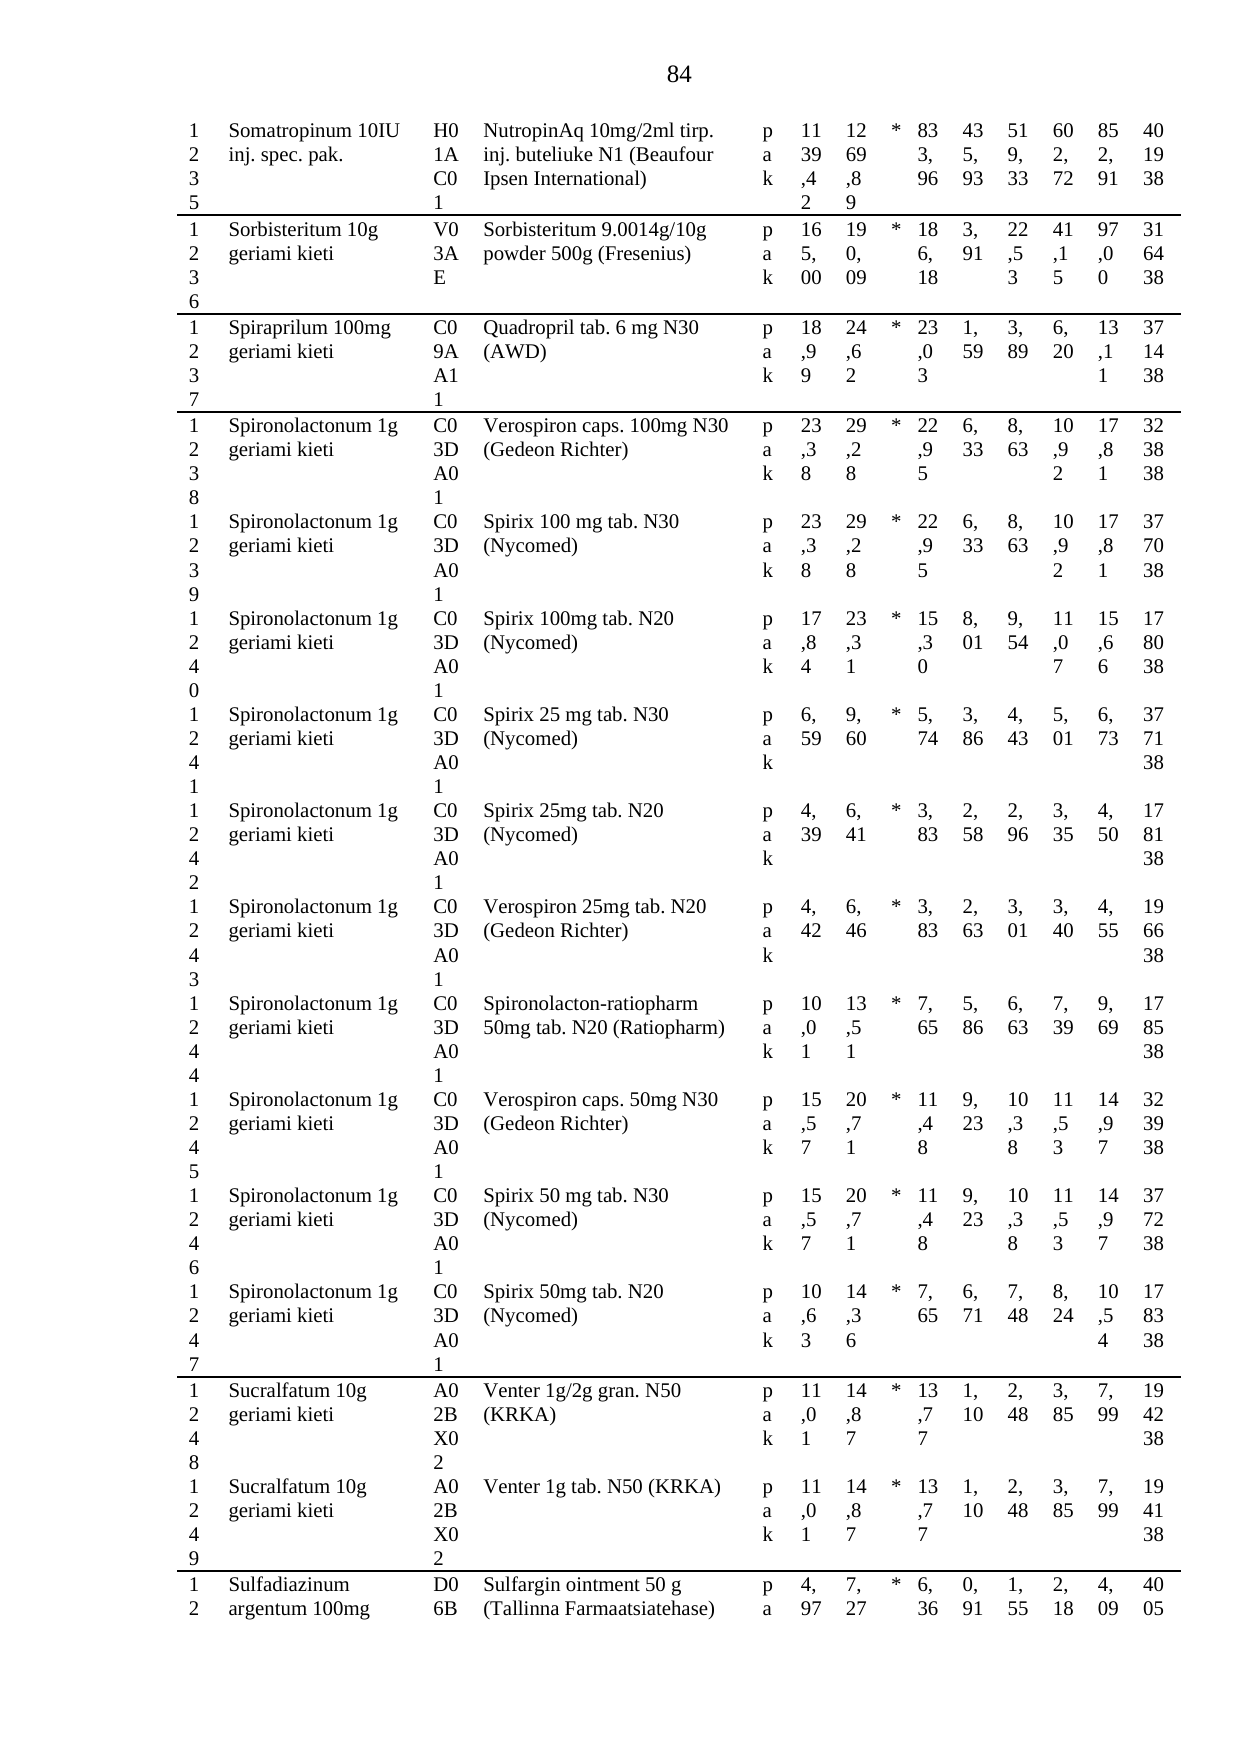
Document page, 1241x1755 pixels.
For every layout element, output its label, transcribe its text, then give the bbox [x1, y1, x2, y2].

table_cell * [880, 1279, 906, 1376]
table_cell 323938 [1132, 1087, 1181, 1183]
table_cell 14,87 [834, 1474, 879, 1570]
table_cell A02BX02 [422, 1474, 472, 1570]
table_cell Spirix 25 mg tab. N30 (Nycomed) [472, 702, 751, 798]
table_cell pak [751, 1279, 789, 1376]
table_cell 9,23 [951, 1183, 996, 1279]
table_cell Sulfargin ointment 50 g (Tallinna Farmaatsiatehase) [472, 1572, 751, 1620]
table_cell 14,97 [1086, 1087, 1132, 1183]
table_cell * [880, 606, 906, 702]
table_cell 3,83 [906, 798, 951, 894]
table_cell Spironolactonum 1g geriami kieti [217, 894, 422, 991]
table_cell Spirix 100mg tab. N20 (Nycomed) [472, 606, 751, 702]
table_cell 194138 [1132, 1474, 1181, 1570]
table_cell 13,11 [1086, 315, 1132, 411]
table_cell 852,91 [1086, 118, 1132, 214]
table_cell 7,48 [996, 1279, 1041, 1376]
table_cell 15,57 [789, 1087, 834, 1183]
table_cell 3,01 [996, 894, 1041, 991]
table_cell 6,33 [951, 413, 996, 509]
table_cell 5,74 [906, 702, 951, 798]
table_cell 9,23 [951, 1087, 996, 1183]
table_cell 186,18 [906, 216, 951, 313]
table_cell Spironolactonum 1g geriami kieti [217, 798, 422, 894]
table_cell C03DA01 [422, 991, 472, 1087]
table_cell Sulfadiazinum argentum 100mg [217, 1572, 422, 1620]
table_cell 1242 [177, 798, 217, 894]
table_cell 9,60 [834, 702, 879, 798]
table_cell C03DA01 [422, 1087, 472, 1183]
table_cell 11,53 [1041, 1183, 1086, 1279]
table_cell 435,93 [951, 118, 996, 214]
table_cell 178038 [1132, 606, 1181, 702]
table_cell 8,01 [951, 606, 996, 702]
table_cell C03DA01 [422, 1279, 472, 1376]
table_cell C03DA01 [422, 798, 472, 894]
table_cell Spironolactonum 1g geriami kieti [217, 1183, 422, 1279]
table_cell 178538 [1132, 991, 1181, 1087]
table_cell * [880, 1183, 906, 1279]
table_cell 190,09 [834, 216, 879, 313]
table_cell 10,63 [789, 1279, 834, 1376]
table_cell Venter 1g tab. N50 (KRKA) [472, 1474, 751, 1570]
table_cell 4,43 [996, 702, 1041, 798]
table_cell 3,86 [951, 702, 996, 798]
table_cell 4,39 [789, 798, 834, 894]
table_cell 15,30 [906, 606, 951, 702]
table_cell 3,83 [906, 894, 951, 991]
table_cell 2,96 [996, 798, 1041, 894]
table_cell 6,20 [1041, 315, 1086, 411]
table_cell 15,57 [789, 1183, 834, 1279]
table_cell 1248 [177, 1378, 217, 1474]
table_cell 2,48 [996, 1474, 1041, 1570]
table_cell 1240 [177, 606, 217, 702]
table_cell pak [751, 606, 789, 702]
table_cell 8,63 [996, 413, 1041, 509]
table_cell 11,07 [1041, 606, 1086, 702]
table_cell Sucralfatum 10g geriami kieti [217, 1378, 422, 1474]
table_cell 23,38 [789, 413, 834, 509]
table_cell 196638 [1132, 894, 1181, 991]
table_cell Spirix 50mg tab. N20 (Nycomed) [472, 1279, 751, 1376]
table_cell 323838 [1132, 413, 1181, 509]
table_cell 7,39 [1041, 991, 1086, 1087]
table_cell C03DA01 [422, 509, 472, 606]
table_cell 5,01 [1041, 702, 1086, 798]
table_cell 18,99 [789, 315, 834, 411]
table_cell 1244 [177, 991, 217, 1087]
table_cell D06B [422, 1572, 472, 1620]
table_cell Venter 1g/2g gran. N50 (KRKA) [472, 1378, 751, 1474]
table_cell 3,35 [1041, 798, 1086, 894]
table_cell 377138 [1132, 702, 1181, 798]
table_cell 23,38 [789, 509, 834, 606]
table_cell 17,84 [789, 606, 834, 702]
table_cell * [880, 894, 906, 991]
table_cell C09AA11 [422, 315, 472, 411]
table_cell Spiraprilum 100mg geriami kieti [217, 315, 422, 411]
table_cell Spirix 100 mg tab. N30 (Nycomed) [472, 509, 751, 606]
table_cell 4,97 [789, 1572, 834, 1620]
table_cell pak [751, 1378, 789, 1474]
table_cell pak [751, 798, 789, 894]
table_cell * [880, 798, 906, 894]
table_cell 20,71 [834, 1087, 879, 1183]
table_cell 377238 [1132, 1183, 1181, 1279]
table_cell 4,50 [1086, 798, 1132, 894]
table_cell * [880, 216, 906, 313]
table_cell 7,65 [906, 1279, 951, 1376]
table_cell 9,69 [1086, 991, 1132, 1087]
table_cell 1,55 [996, 1572, 1041, 1620]
table_cell C03DA01 [422, 894, 472, 991]
table_cell 22,95 [906, 413, 951, 509]
table_cell 10,92 [1041, 509, 1086, 606]
table_cell 9,54 [996, 606, 1041, 702]
table_cell * [880, 1087, 906, 1183]
table_cell 6,33 [951, 509, 996, 606]
table_cell 0,91 [951, 1572, 996, 1620]
table_cell 22,53 [996, 216, 1041, 313]
table_cell pak [751, 991, 789, 1087]
table_cell 11,48 [906, 1087, 951, 1183]
table_cell 97,00 [1086, 216, 1132, 313]
table_cell 1249 [177, 1474, 217, 1570]
table_cell pak [751, 216, 789, 313]
table_cell 5,86 [951, 991, 996, 1087]
table_cell pak [751, 894, 789, 991]
table_cell 11,53 [1041, 1087, 1086, 1183]
table_cell * [880, 315, 906, 411]
table_cell Spironolactonum 1g geriami kieti [217, 1087, 422, 1183]
table_cell * [880, 1378, 906, 1474]
table_cell 2,63 [951, 894, 996, 991]
table_cell 17,81 [1086, 509, 1132, 606]
table_cell C03DA01 [422, 413, 472, 509]
table_cell 1,59 [951, 315, 996, 411]
table_cell Verospiron 25mg tab. N20 (Gedeon Richter) [472, 894, 751, 991]
table_cell 1243 [177, 894, 217, 991]
table_cell 178338 [1132, 1279, 1181, 1376]
table_cell * [880, 413, 906, 509]
table_cell 316438 [1132, 216, 1181, 313]
table_cell 23,03 [906, 315, 951, 411]
table_cell 1236 [177, 216, 217, 313]
table_cell 3,40 [1041, 894, 1086, 991]
table_cell Verospiron caps. 100mg N30 (Gedeon Richter) [472, 413, 751, 509]
table_cell pa [751, 1572, 789, 1620]
table_cell pak [751, 1087, 789, 1183]
table_cell Somatropinum 10IU inj. spec. pak. [217, 118, 422, 214]
table_cell 10,54 [1086, 1279, 1132, 1376]
table_cell 14,97 [1086, 1183, 1132, 1279]
table_cell pak [751, 1183, 789, 1279]
table_cell Spironolactonum 1g geriami kieti [217, 991, 422, 1087]
table_cell C03DA01 [422, 606, 472, 702]
table_cell 8,63 [996, 509, 1041, 606]
table_cell 4005 [1132, 1572, 1181, 1620]
table_cell Spirix 50 mg tab. N30 (Nycomed) [472, 1183, 751, 1279]
table_cell Spironolactonum 1g geriami kieti [217, 1279, 422, 1376]
table_cell 7,99 [1086, 1474, 1132, 1570]
table_cell 14,87 [834, 1378, 879, 1474]
table_cell 6,59 [789, 702, 834, 798]
table_cell 15,66 [1086, 606, 1132, 702]
table_cell A02BX02 [422, 1378, 472, 1474]
table_cell 24,62 [834, 315, 879, 411]
table_cell C03DA01 [422, 702, 472, 798]
table_cell * [880, 702, 906, 798]
table_cell 1246 [177, 1183, 217, 1279]
table_cell 602,72 [1041, 118, 1086, 214]
table_cell 7,99 [1086, 1378, 1132, 1474]
table_cell V03AE [422, 216, 472, 313]
table_cell 4,42 [789, 894, 834, 991]
table_cell * [880, 991, 906, 1087]
table_cell 1139,42 [789, 118, 834, 214]
table_cell 1237 [177, 315, 217, 411]
table_cell Verospiron caps. 50mg N30 (Gedeon Richter) [472, 1087, 751, 1183]
table_cell Spironolactonum 1g geriami kieti [217, 606, 422, 702]
table_cell 20,71 [834, 1183, 879, 1279]
table_cell 3,89 [996, 315, 1041, 411]
table_cell 13,51 [834, 991, 879, 1087]
table_cell 2,18 [1041, 1572, 1086, 1620]
table_cell 6,73 [1086, 702, 1132, 798]
table_cell 11,48 [906, 1183, 951, 1279]
table_cell 519,33 [996, 118, 1041, 214]
table_cell 6,36 [906, 1572, 951, 1620]
table_cell 1245 [177, 1087, 217, 1183]
table_cell pak [751, 413, 789, 509]
table_cell Spironolacton-ratiopharm 50mg tab. N20 (Ratiopharm) [472, 991, 751, 1087]
table_cell 4,55 [1086, 894, 1132, 991]
table_cell 401938 [1132, 118, 1181, 214]
table_cell 3,85 [1041, 1474, 1086, 1570]
table_cell Spirix 25mg tab. N20 (Nycomed) [472, 798, 751, 894]
table_cell 22,95 [906, 509, 951, 606]
table_cell NutropinAq 10mg/2ml tirp. inj. buteliuke N1 (Beaufour Ipsen International) [472, 118, 751, 214]
table_cell 1247 [177, 1279, 217, 1376]
table_cell 4,09 [1086, 1572, 1132, 1620]
table_cell 14,36 [834, 1279, 879, 1376]
table_cell 10,38 [996, 1087, 1041, 1183]
table_cell pak [751, 702, 789, 798]
table_cell Sucralfatum 10g geriami kieti [217, 1474, 422, 1570]
table_cell 10,01 [789, 991, 834, 1087]
table_cell 165,00 [789, 216, 834, 313]
table_cell 17,81 [1086, 413, 1132, 509]
table_cell 833,96 [906, 118, 951, 214]
table_cell 1269,89 [834, 118, 879, 214]
table_cell 7,27 [834, 1572, 879, 1620]
table_cell 1238 [177, 413, 217, 509]
table_cell 1239 [177, 509, 217, 606]
table_cell 10,38 [996, 1183, 1041, 1279]
table_cell * [880, 1474, 906, 1570]
table_cell 2,58 [951, 798, 996, 894]
table_cell H01AC01 [422, 118, 472, 214]
table_cell 13,77 [906, 1474, 951, 1570]
table_cell * [880, 118, 906, 214]
table_cell 194238 [1132, 1378, 1181, 1474]
table_cell Spironolactonum 1g geriami kieti [217, 413, 422, 509]
table_cell 3,91 [951, 216, 996, 313]
table_cell 41,15 [1041, 216, 1086, 313]
table_cell Spironolactonum 1g geriami kieti [217, 702, 422, 798]
table_cell 11,01 [789, 1474, 834, 1570]
table_cell 1241 [177, 702, 217, 798]
table_cell * [880, 1572, 906, 1620]
table_cell pak [751, 509, 789, 606]
table_cell 10,92 [1041, 413, 1086, 509]
table_cell 29,28 [834, 509, 879, 606]
table_cell 377038 [1132, 509, 1181, 606]
table_cell 7,65 [906, 991, 951, 1087]
table_cell pak [751, 315, 789, 411]
table_cell 23,31 [834, 606, 879, 702]
table_cell 178138 [1132, 798, 1181, 894]
table_cell 1,10 [951, 1474, 996, 1570]
table_cell 3,85 [1041, 1378, 1086, 1474]
table_cell 6,41 [834, 798, 879, 894]
table_cell C03DA01 [422, 1183, 472, 1279]
table_cell 29,28 [834, 413, 879, 509]
table_cell 1,10 [951, 1378, 996, 1474]
table_cell 2,48 [996, 1378, 1041, 1474]
table_cell Sorbisteritum 10g geriami kieti [217, 216, 422, 313]
table_cell Quadropril tab. 6 mg N30 (AWD) [472, 315, 751, 411]
table_cell Sorbisteritum 9.0014g/10g powder 500g (Fresenius) [472, 216, 751, 313]
table_cell 1235 [177, 118, 217, 214]
table_cell pak [751, 118, 789, 214]
table_cell 11,01 [789, 1378, 834, 1474]
table_cell 13,77 [906, 1378, 951, 1474]
table_cell 8,24 [1041, 1279, 1086, 1376]
table_cell 6,71 [951, 1279, 996, 1376]
table_cell 6,63 [996, 991, 1041, 1087]
table_cell Spironolactonum 1g geriami kieti [217, 509, 422, 606]
table_cell * [880, 509, 906, 606]
table_cell 371438 [1132, 315, 1181, 411]
table_cell 12 [177, 1572, 217, 1620]
table_cell 6,46 [834, 894, 879, 991]
table_cell pak [751, 1474, 789, 1570]
